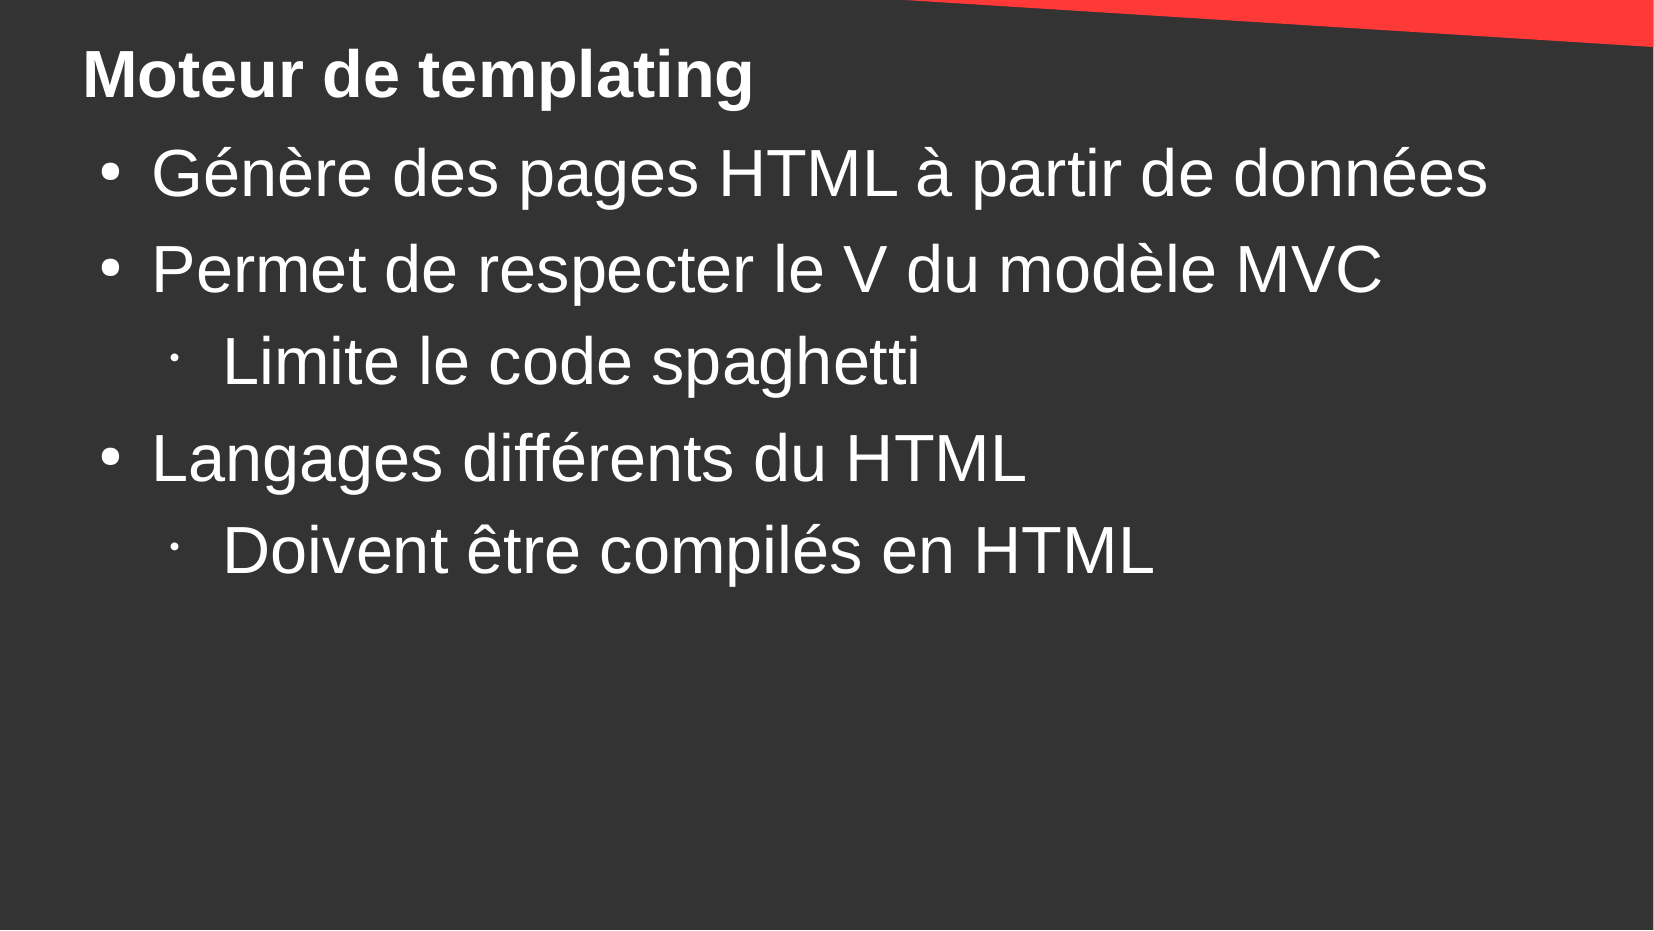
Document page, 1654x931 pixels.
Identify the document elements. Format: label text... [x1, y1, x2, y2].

list Génère des pages HTML à partir de données Permet de respecter le V du modèle MVC Limite le code spaghetti Langages différents du HTML Doivent être compilés en HTML [80, 135, 1620, 886]
text_box [904, 0, 1654, 48]
title Moteur de templating [82, 37, 1571, 114]
